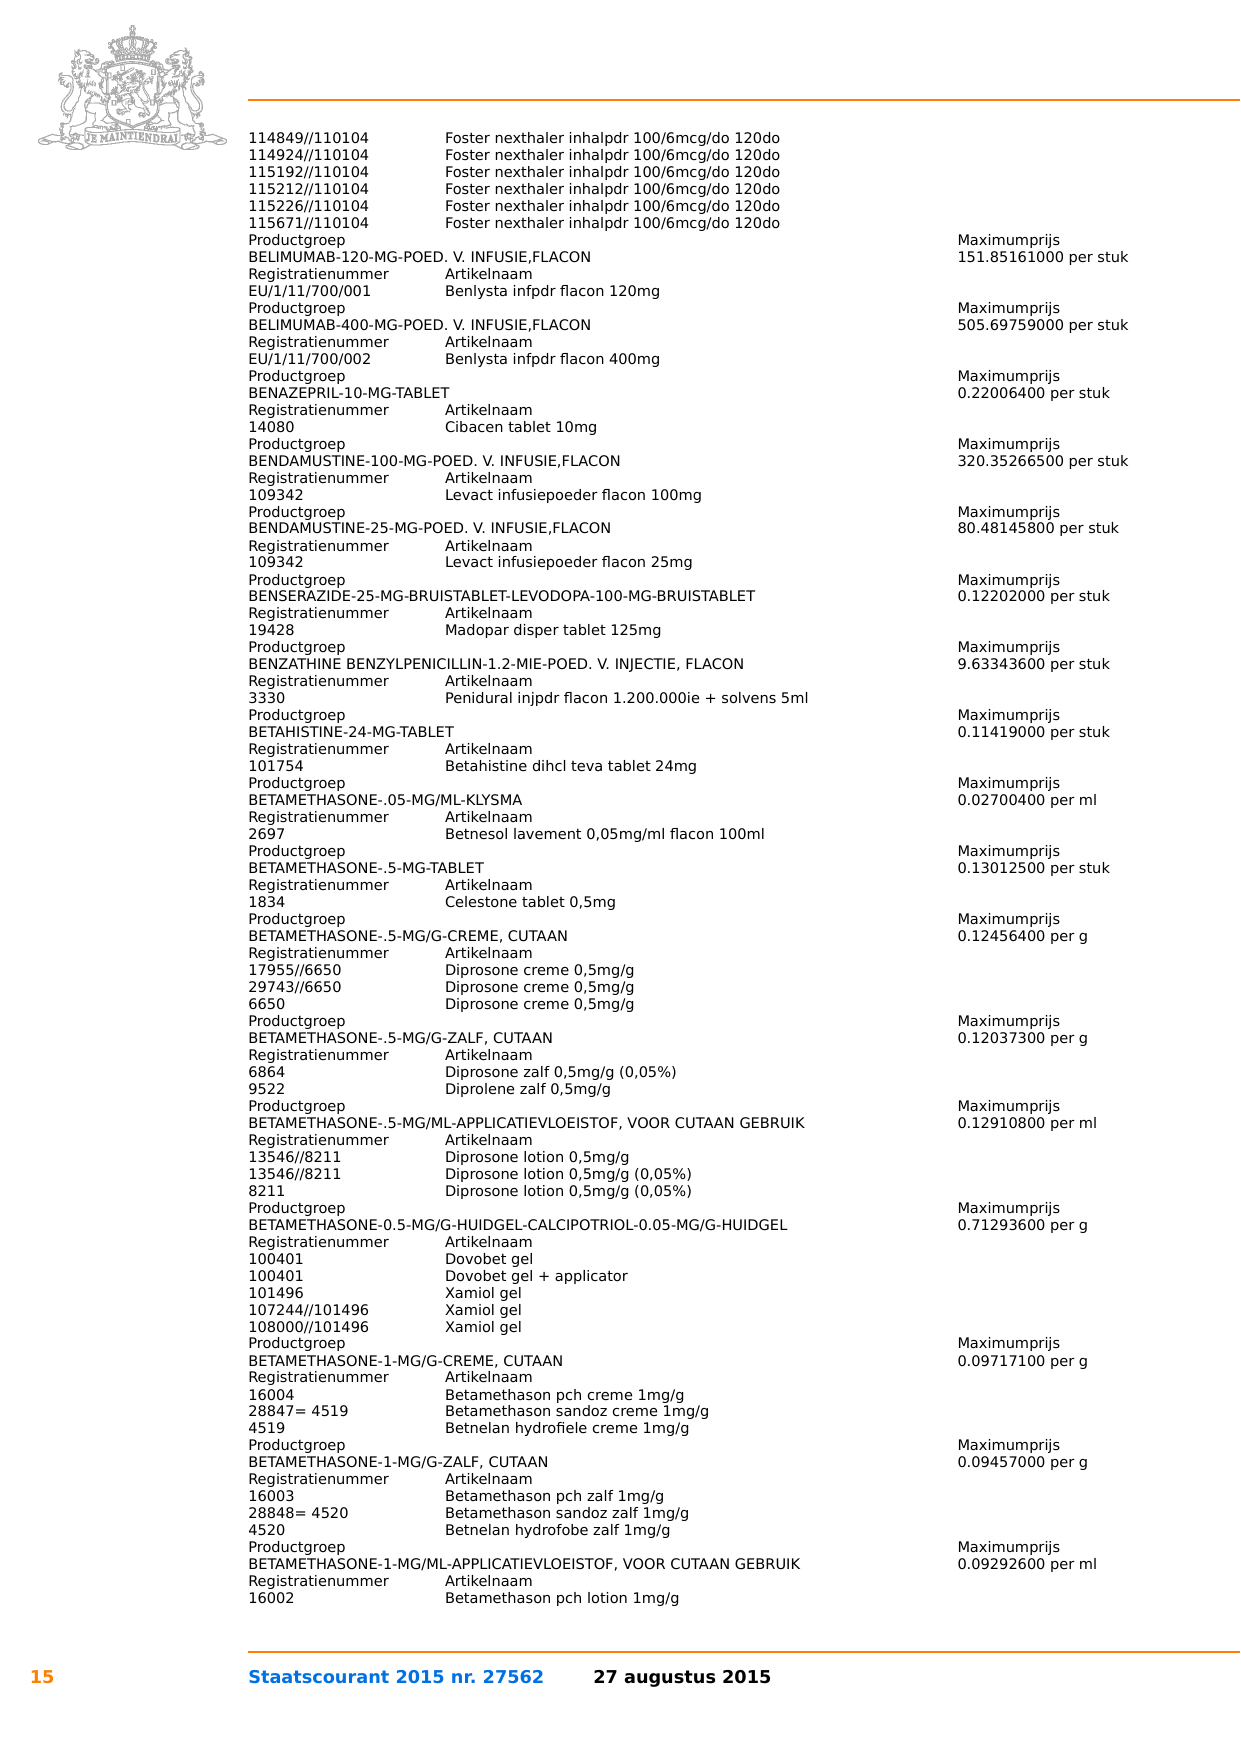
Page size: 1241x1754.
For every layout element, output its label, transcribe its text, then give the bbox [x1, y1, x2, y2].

table_cell EU/1/11/700/002 [248, 351, 439, 368]
table_cell 115212//110104 [248, 181, 439, 198]
table_cell 101754 [248, 758, 439, 775]
table_cell Productgroep [248, 639, 439, 656]
table_cell [439, 1098, 951, 1115]
table_cell [439, 911, 951, 928]
table_cell Productgroep [248, 1098, 439, 1115]
table_cell 505.69759000 per stuk [951, 317, 1163, 334]
table_cell Betamethason pch creme 1mg/g [439, 1386, 951, 1403]
table_cell Productgroep [248, 368, 439, 384]
table_cell 16003 [248, 1488, 439, 1505]
table_cell 29743//6650 [248, 979, 439, 996]
table_cell [951, 402, 1163, 418]
table_cell [439, 1335, 951, 1352]
table_cell [951, 877, 1163, 894]
table_cell Betahistine dihcl teva tablet 24mg [439, 758, 951, 775]
table_cell 28847= 4519 [248, 1403, 439, 1420]
table_cell 4519 [248, 1420, 439, 1437]
table_cell EU/1/11/700/001 [248, 283, 439, 300]
table_cell Artikelnaam [439, 741, 951, 758]
table_cell Productgroep [248, 436, 439, 452]
table_cell Diprolene zalf 0,5mg/g [439, 1081, 951, 1098]
table_cell Maximumprijs [951, 1098, 1163, 1115]
table_cell Maximumprijs [951, 368, 1163, 384]
table_cell [951, 538, 1163, 554]
picture [38, 25, 227, 150]
table_cell Diprosone zalf 0,5mg/g (0,05%) [439, 1064, 951, 1081]
table_cell Xamiol gel [439, 1319, 951, 1335]
table_cell [951, 1285, 1163, 1301]
table_cell 115192//110104 [248, 164, 439, 181]
table_cell Celestone tablet 0,5mg [439, 894, 951, 911]
table_cell Foster nexthaler inhalpdr 100/6mcg/do 120do [439, 147, 951, 164]
table_cell Artikelnaam [439, 945, 951, 962]
table_cell Maximumprijs [951, 300, 1163, 317]
table_cell 2697 [248, 826, 439, 843]
table_cell Artikelnaam [439, 1234, 951, 1251]
table_cell Productgroep [248, 775, 439, 792]
table_cell BENAZEPRIL-10-MG-TABLET [248, 385, 951, 402]
table_cell Betamethason pch lotion 1mg/g [439, 1590, 951, 1607]
table_cell 0.13012500 per stuk [951, 860, 1163, 877]
table_cell Diprosone creme 0,5mg/g [439, 979, 951, 996]
table_cell Registratienummer [248, 605, 439, 622]
table_cell Productgroep [248, 300, 439, 317]
table_cell [439, 775, 951, 792]
table_cell Registratienummer [248, 538, 439, 554]
table_cell Registratienummer [248, 470, 439, 486]
table_cell Productgroep [248, 707, 439, 724]
table_cell [951, 351, 1163, 368]
table_cell 0.12456400 per g [951, 928, 1163, 945]
table_cell [951, 809, 1163, 826]
table_cell BETAMETHASONE-1-MG/G-ZALF, CUTAAN [248, 1454, 951, 1471]
table_cell Foster nexthaler inhalpdr 100/6mcg/do 120do [439, 215, 951, 232]
table_cell 4520 [248, 1522, 439, 1539]
table_cell 107244//101496 [248, 1301, 439, 1318]
table_cell BETAMETHASONE-.5-MG/G-CREME, CUTAAN [248, 928, 951, 945]
table_cell [951, 690, 1163, 707]
table_cell 0.09457000 per g [951, 1454, 1163, 1471]
table_cell 0.71293600 per g [951, 1217, 1163, 1233]
table_cell Registratienummer [248, 741, 439, 758]
table_cell 28848= 4520 [248, 1505, 439, 1522]
table_cell BETAMETHASONE-.5-MG/ML-APPLICATIEVLOEISTOF, VOOR CUTAAN GEBRUIK [248, 1115, 951, 1132]
table_cell Maximumprijs [951, 504, 1163, 520]
table_cell [951, 1149, 1163, 1166]
table_cell Productgroep [248, 504, 439, 520]
table_cell Maximumprijs [951, 707, 1163, 724]
table_cell [439, 436, 951, 452]
table_cell Productgroep [248, 1437, 439, 1454]
table_cell Betnelan hydrofiele creme 1mg/g [439, 1420, 951, 1437]
table_cell Registratienummer [248, 1369, 439, 1386]
table_cell Benlysta infpdr flacon 400mg [439, 351, 951, 368]
table_cell Maximumprijs [951, 1335, 1163, 1352]
table_cell [439, 1539, 951, 1556]
table_cell Registratienummer [248, 809, 439, 826]
table_cell Diprosone creme 0,5mg/g [439, 962, 951, 979]
table_cell [951, 1369, 1163, 1386]
table_cell BETAMETHASONE-1-MG/G-CREME, CUTAAN [248, 1353, 951, 1369]
table_cell [951, 758, 1163, 775]
table_cell 0.11419000 per stuk [951, 724, 1163, 741]
table_cell 0.12202000 per stuk [951, 588, 1163, 605]
table_cell Artikelnaam [439, 673, 951, 690]
table_cell Artikelnaam [439, 877, 951, 894]
table_cell Productgroep [248, 911, 439, 928]
table_cell 115671//110104 [248, 215, 439, 232]
table_cell Productgroep [248, 843, 439, 860]
table_cell 320.35266500 per stuk [951, 453, 1163, 469]
table_cell Registratienummer [248, 945, 439, 962]
table_cell Maximumprijs [951, 775, 1163, 792]
table_cell Registratienummer [248, 1132, 439, 1149]
table_cell [951, 266, 1163, 283]
table_cell [951, 1251, 1163, 1267]
table_cell 80.48145800 per stuk [951, 520, 1163, 537]
table_cell Artikelnaam [439, 809, 951, 826]
table_cell 13546//8211 [248, 1166, 439, 1183]
table_cell [439, 232, 951, 249]
table_cell Diprosone creme 0,5mg/g [439, 996, 951, 1013]
table_cell [951, 945, 1163, 962]
table_cell Productgroep [248, 1200, 439, 1217]
table_cell [951, 622, 1163, 639]
table_cell 8211 [248, 1183, 439, 1199]
table_cell BETAMETHASONE-.05-MG/ML-KLYSMA [248, 792, 951, 809]
table_cell [951, 1319, 1163, 1335]
table_cell [439, 707, 951, 724]
table_cell Registratienummer [248, 1234, 439, 1251]
table_cell [951, 1403, 1163, 1420]
table_cell [951, 1047, 1163, 1064]
table_cell Artikelnaam [439, 1369, 951, 1386]
table_cell Registratienummer [248, 1471, 439, 1488]
table_cell Maximumprijs [951, 1539, 1163, 1556]
table_cell [951, 164, 1163, 181]
table_cell Foster nexthaler inhalpdr 100/6mcg/do 120do [439, 181, 951, 198]
table_cell 9.63343600 per stuk [951, 656, 1163, 673]
table_cell [951, 486, 1163, 503]
table_cell Diprosone lotion 0,5mg/g [439, 1149, 951, 1166]
table_cell [951, 334, 1163, 351]
table_cell BETAMETHASONE-.5-MG-TABLET [248, 860, 951, 877]
table_cell [951, 130, 1163, 147]
table_cell 100401 [248, 1251, 439, 1267]
table_cell BETAMETHASONE-1-MG/ML-APPLICATIEVLOEISTOF, VOOR CUTAAN GEBRUIK [248, 1556, 951, 1573]
table_cell [951, 1488, 1163, 1505]
table_cell 0.02700400 per ml [951, 792, 1163, 809]
table_cell Artikelnaam [439, 402, 951, 418]
table_cell [951, 1522, 1163, 1539]
table_cell 101496 [248, 1285, 439, 1301]
table_cell Foster nexthaler inhalpdr 100/6mcg/do 120do [439, 130, 951, 147]
table_cell [439, 639, 951, 656]
table_cell [951, 1590, 1163, 1607]
table_cell 19428 [248, 622, 439, 639]
table_cell 114849//110104 [248, 130, 439, 147]
table_cell [951, 1573, 1163, 1590]
table_cell [439, 368, 951, 384]
table_cell 16002 [248, 1590, 439, 1607]
table_cell BENSERAZIDE-25-MG-BRUISTABLET-LEVODOPA-100-MG-BRUISTABLET [248, 588, 951, 605]
table_cell Betamethason pch zalf 1mg/g [439, 1488, 951, 1505]
table_cell Productgroep [248, 1539, 439, 1556]
table_cell 0.09292600 per ml [951, 1556, 1163, 1573]
table_cell 115226//110104 [248, 198, 439, 215]
table_cell Artikelnaam [439, 1132, 951, 1149]
table_cell BELIMUMAB-400-MG-POED. V. INFUSIE,FLACON [248, 317, 951, 334]
table_cell Betnelan hydrofobe zalf 1mg/g [439, 1522, 951, 1539]
table_cell 151.85161000 per stuk [951, 249, 1163, 266]
table_cell Xamiol gel [439, 1301, 951, 1318]
table_cell Productgroep [248, 1013, 439, 1030]
table_cell Artikelnaam [439, 1573, 951, 1590]
table_cell [439, 571, 951, 588]
table_cell [951, 673, 1163, 690]
table_cell [951, 1301, 1163, 1318]
table_cell [951, 198, 1163, 215]
table_cell Artikelnaam [439, 605, 951, 622]
table_cell Dovobet gel + applicator [439, 1268, 951, 1284]
table_cell 100401 [248, 1268, 439, 1284]
table_cell 6864 [248, 1064, 439, 1081]
table_cell Dovobet gel [439, 1251, 951, 1267]
table_cell Cibacen tablet 10mg [439, 419, 951, 436]
table_cell Productgroep [248, 232, 439, 249]
table_cell BENDAMUSTINE-25-MG-POED. V. INFUSIE,FLACON [248, 520, 951, 537]
table_cell [951, 826, 1163, 843]
table_cell Registratienummer [248, 1573, 439, 1590]
table_cell Betamethason sandoz zalf 1mg/g [439, 1505, 951, 1522]
table_cell BETAHISTINE-24-MG-TABLET [248, 724, 951, 741]
table_cell 13546//8211 [248, 1149, 439, 1166]
table_cell [439, 504, 951, 520]
table_cell 3330 [248, 690, 439, 707]
table_cell Productgroep [248, 571, 439, 588]
table_cell [951, 181, 1163, 198]
table_cell Maximumprijs [951, 436, 1163, 452]
table_cell [951, 741, 1163, 758]
table_cell Levact infusiepoeder flacon 100mg [439, 486, 951, 503]
table_cell [951, 1132, 1163, 1149]
table_cell Xamiol gel [439, 1285, 951, 1301]
table_cell Maximumprijs [951, 639, 1163, 656]
table_cell [951, 1505, 1163, 1522]
table_cell Registratienummer [248, 877, 439, 894]
table_cell Artikelnaam [439, 470, 951, 486]
table_cell Maximumprijs [951, 1200, 1163, 1217]
table_cell Diprosone lotion 0,5mg/g (0,05%) [439, 1166, 951, 1183]
table_cell [951, 894, 1163, 911]
table_cell BETAMETHASONE-0.5-MG/G-HUIDGEL-CALCIPOTRIOL-0.05-MG/G-HUIDGEL [248, 1217, 951, 1233]
table_cell 17955//6650 [248, 962, 439, 979]
table_cell Artikelnaam [439, 266, 951, 283]
table_cell 14080 [248, 419, 439, 436]
table_cell [951, 215, 1163, 232]
table_cell Registratienummer [248, 266, 439, 283]
table_cell [951, 1420, 1163, 1437]
table_cell Registratienummer [248, 334, 439, 351]
table_cell BETAMETHASONE-.5-MG/G-ZALF, CUTAAN [248, 1030, 951, 1047]
table_cell [951, 419, 1163, 436]
table_cell 6650 [248, 996, 439, 1013]
table_cell Registratienummer [248, 673, 439, 690]
table_cell Madopar disper tablet 125mg [439, 622, 951, 639]
table_cell Artikelnaam [439, 1047, 951, 1064]
table_cell Foster nexthaler inhalpdr 100/6mcg/do 120do [439, 198, 951, 215]
table_cell 1834 [248, 894, 439, 911]
table_cell Artikelnaam [439, 334, 951, 351]
table_cell BELIMUMAB-120-MG-POED. V. INFUSIE,FLACON [248, 249, 951, 266]
table_cell 16004 [248, 1386, 439, 1403]
table_cell [439, 843, 951, 860]
table_cell Artikelnaam [439, 538, 951, 554]
table_cell [951, 1386, 1163, 1403]
table_cell Maximumprijs [951, 232, 1163, 249]
table_cell Productgroep [248, 1335, 439, 1352]
table_cell Maximumprijs [951, 571, 1163, 588]
table_cell [439, 1200, 951, 1217]
table_cell [951, 962, 1163, 979]
table_cell [951, 996, 1163, 1013]
table_cell [951, 1234, 1163, 1251]
table_cell 0.12037300 per g [951, 1030, 1163, 1047]
table_cell Betamethason sandoz creme 1mg/g [439, 1403, 951, 1420]
table_cell 114924//110104 [248, 147, 439, 164]
table_cell [951, 1081, 1163, 1098]
table_cell Maximumprijs [951, 843, 1163, 860]
table_cell 109342 [248, 486, 439, 503]
table_cell Betnesol lavement 0,05mg/ml flacon 100ml [439, 826, 951, 843]
table_cell [951, 1268, 1163, 1284]
table_cell [951, 554, 1163, 571]
table_cell 0.12910800 per ml [951, 1115, 1163, 1132]
table_cell Maximumprijs [951, 1437, 1163, 1454]
table_cell BENZATHINE BENZYLPENICILLIN-1.2-MIE-POED. V. INJECTIE, FLACON [248, 656, 951, 673]
table_cell Benlysta infpdr flacon 120mg [439, 283, 951, 300]
table_cell [951, 605, 1163, 622]
table_cell Maximumprijs [951, 1013, 1163, 1030]
table_cell Maximumprijs [951, 911, 1163, 928]
table_cell [951, 1064, 1163, 1081]
table_cell BENDAMUSTINE-100-MG-POED. V. INFUSIE,FLACON [248, 453, 951, 469]
table_cell 108000//101496 [248, 1319, 439, 1335]
table_cell [951, 147, 1163, 164]
table_cell 109342 [248, 554, 439, 571]
table_cell [951, 1166, 1163, 1183]
table_cell Registratienummer [248, 402, 439, 418]
table_cell [951, 1183, 1163, 1199]
table_cell [439, 1437, 951, 1454]
table_cell [439, 300, 951, 317]
table_cell Registratienummer [248, 1047, 439, 1064]
table_cell Foster nexthaler inhalpdr 100/6mcg/do 120do [439, 164, 951, 181]
table_cell 0.22006400 per stuk [951, 385, 1163, 402]
table_cell 0.09717100 per g [951, 1353, 1163, 1369]
table_cell [951, 1471, 1163, 1488]
table_cell Penidural injpdr flacon 1.200.000ie + solvens 5ml [439, 690, 951, 707]
table_cell [951, 283, 1163, 300]
table_cell Diprosone lotion 0,5mg/g (0,05%) [439, 1183, 951, 1199]
table_cell [951, 470, 1163, 486]
table_cell Artikelnaam [439, 1471, 951, 1488]
table_cell [951, 979, 1163, 996]
table_cell Levact infusiepoeder flacon 25mg [439, 554, 951, 571]
table_cell [439, 1013, 951, 1030]
table_cell 9522 [248, 1081, 439, 1098]
